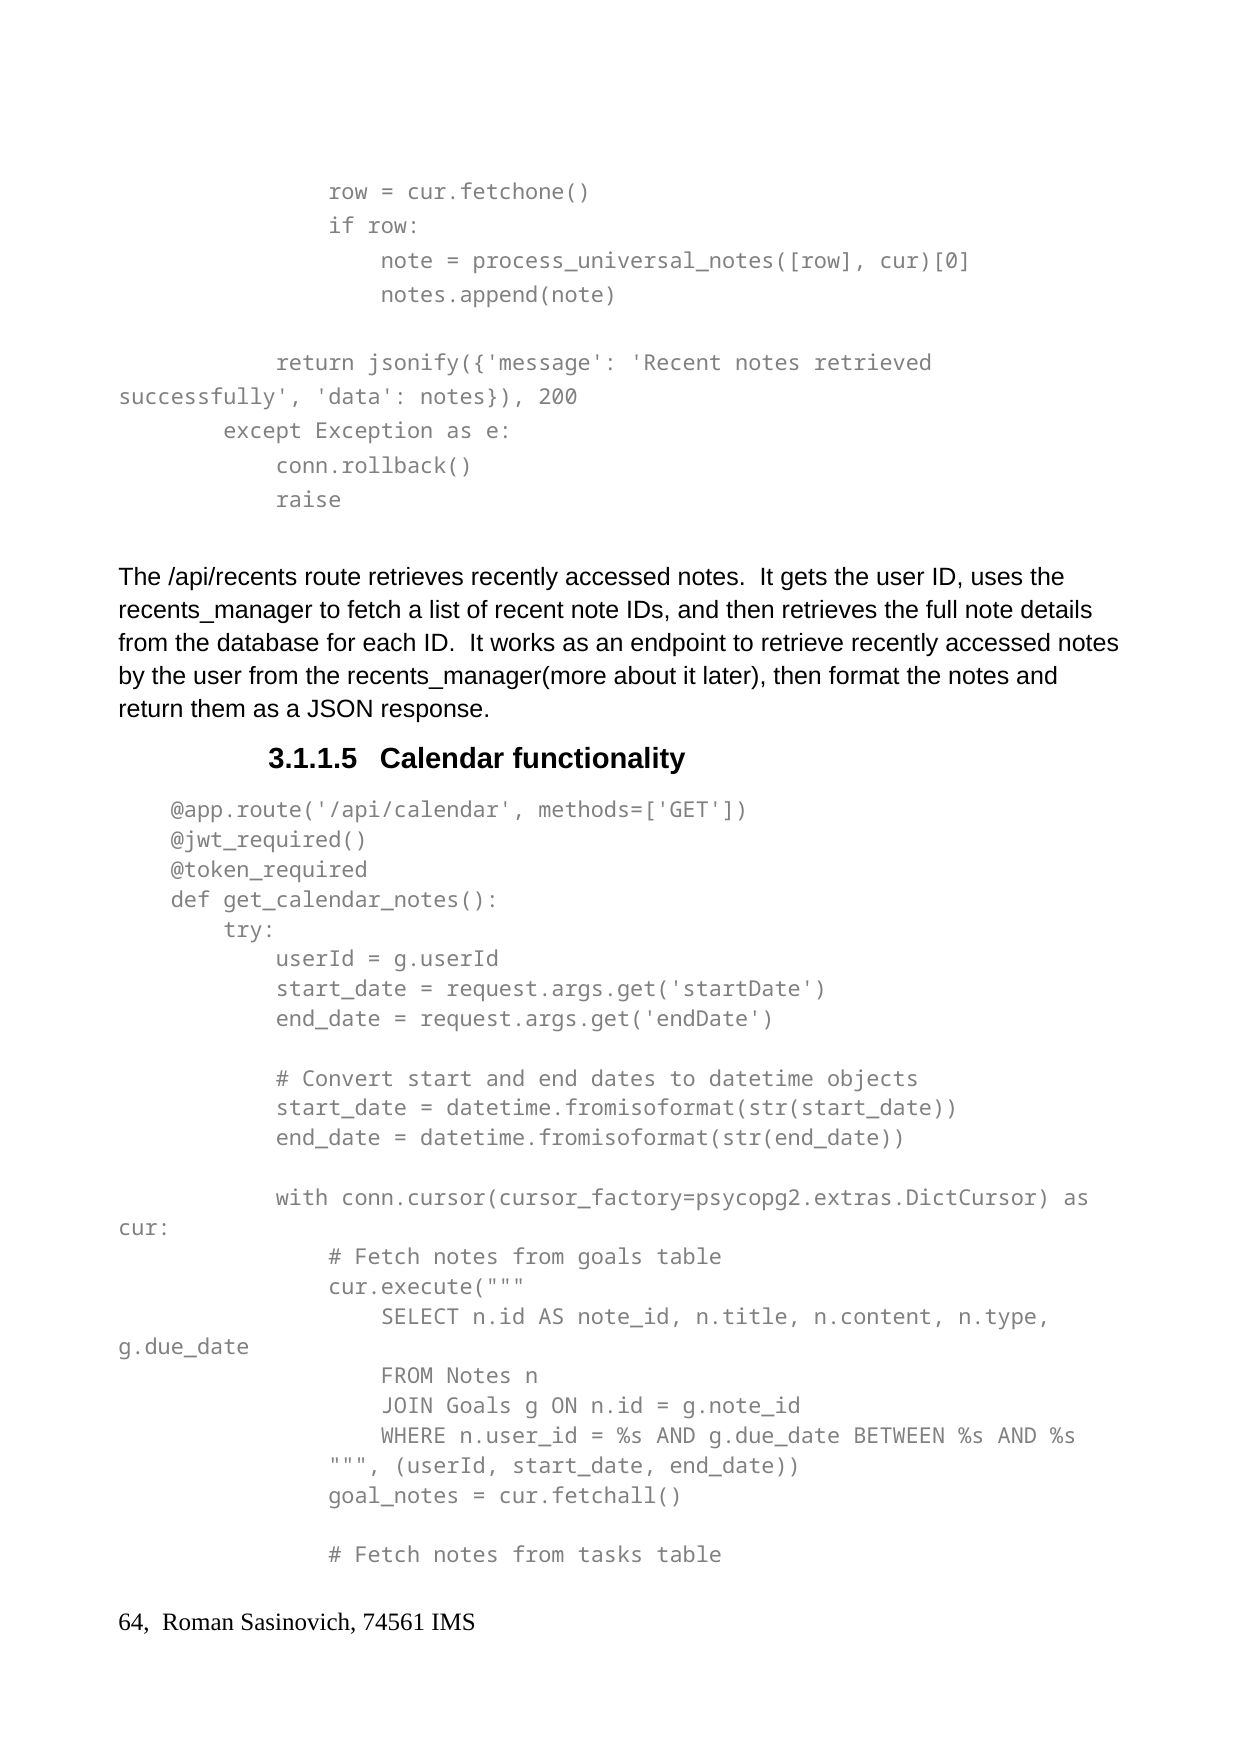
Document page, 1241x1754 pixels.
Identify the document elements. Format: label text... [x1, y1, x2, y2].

text @app.route('/api/calendar', methods=['GET']) [118, 794, 1122, 824]
text if row: [118, 211, 1122, 240]
text end_date = request.args.get('endDate') [118, 1003, 1122, 1033]
text userId = g.userId [118, 943, 1122, 973]
text @jwt_required() [118, 824, 1122, 854]
text row = cur.fetchone() [118, 176, 1122, 206]
text try: [118, 913, 1122, 943]
text start_date = datetime.fromisoformat(str(start_date)) [118, 1092, 1122, 1122]
text note = process_universal_notes([row], cur)[0] [118, 245, 1122, 274]
text cur.execute(""" [118, 1271, 1122, 1301]
text # Fetch notes from goals table [118, 1241, 1122, 1271]
text notes.append(note) [118, 279, 1122, 309]
text """, (userId, start_date, end_date)) [118, 1450, 1122, 1479]
text end_date = datetime.fromisoformat(str(end_date)) [118, 1122, 1122, 1152]
text start_date = request.args.get('startDate') [118, 973, 1122, 1003]
text WHERE n.user_id = %s AND g.due_date BETWEEN %s AND %s [118, 1420, 1122, 1450]
text return jsonify({'message': 'Recent notes retrieved successfully', 'data': notes}), 200 [118, 347, 1122, 411]
text with conn.cursor(cursor_factory=psycopg2.extras.DictCursor) as cur: [118, 1182, 1122, 1241]
text except Exception as e: [118, 416, 1122, 445]
text JOIN Goals g ON n.id = g.note_id [118, 1390, 1122, 1420]
text The /api/recents route retrieves recently accessed notes. It gets the user ID, uses the recents_manager to fetch a list of recent note IDs, and then retrieves the full note details from the database for each ID. It works as an endpoint to retrieve recently accessed notes by the user from the recents_manager(more about it later), then format the notes and return them as a JSON response. [118, 562, 1122, 722]
text raise [118, 484, 1122, 514]
text @token_required [118, 854, 1122, 884]
list Calendar functionality [268, 741, 1122, 775]
text FROM Notes n [118, 1360, 1122, 1390]
text def get_calendar_notes(): [118, 884, 1122, 913]
text # Convert start and end dates to datetime objects [118, 1062, 1122, 1092]
text # Fetch notes from tasks table [118, 1539, 1122, 1569]
text goal_notes = cur.fetchall() [118, 1479, 1122, 1509]
text SELECT n.id AS note_id, n.title, n.content, n.type, g.due_date [118, 1301, 1122, 1360]
text conn.rollback() [118, 450, 1122, 479]
